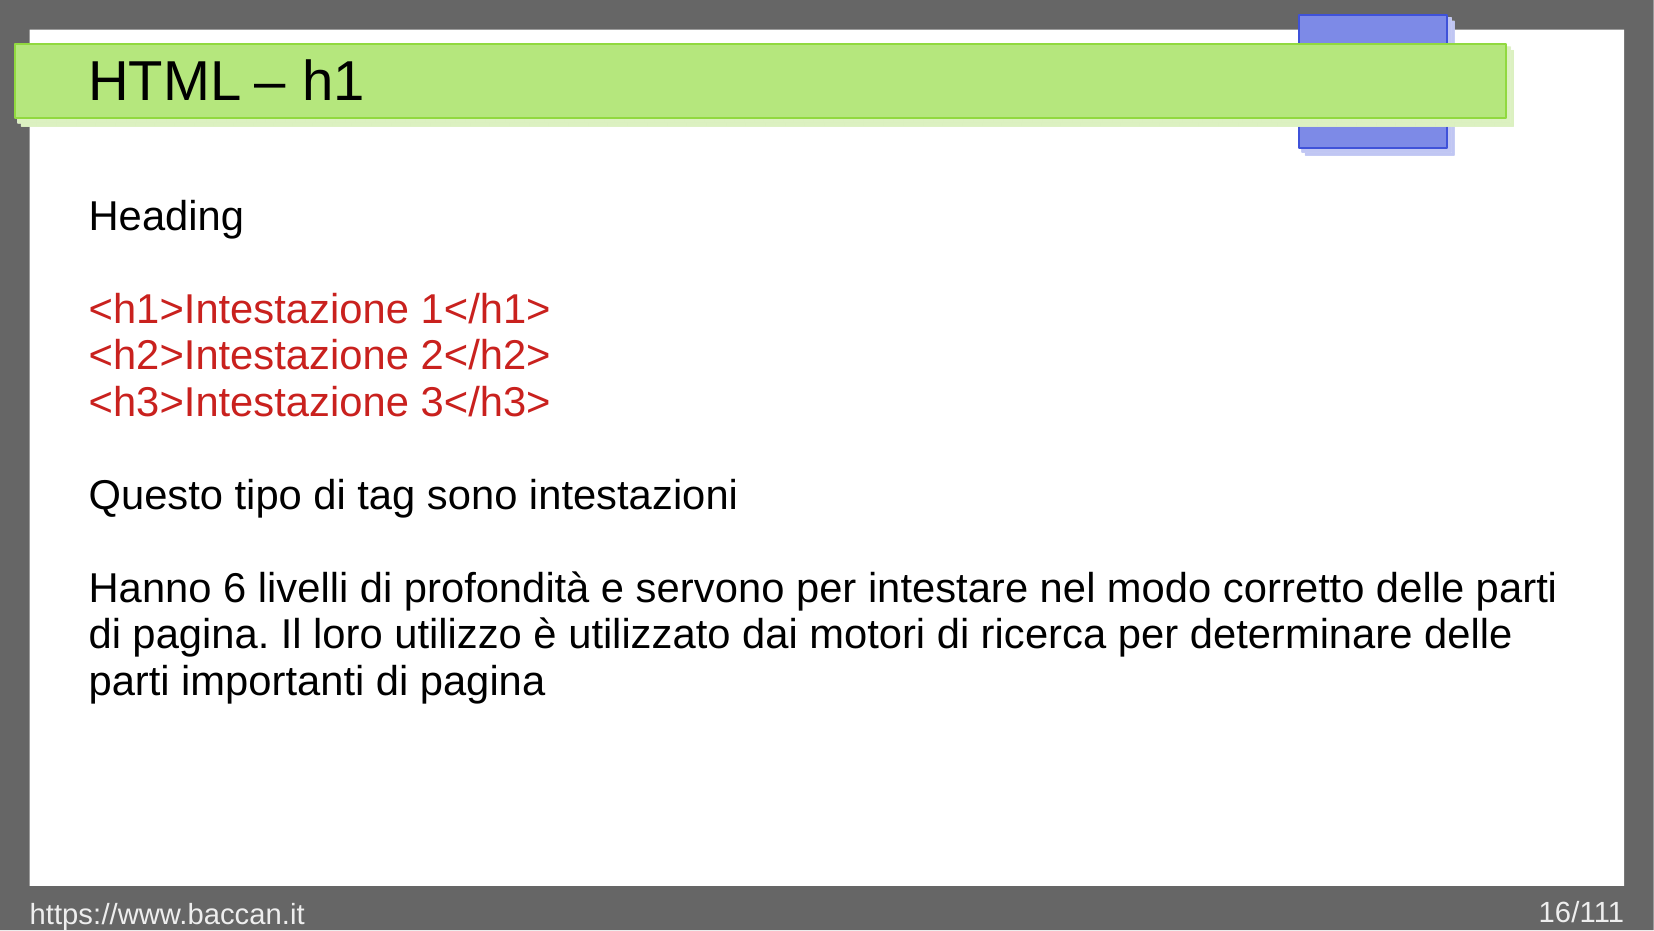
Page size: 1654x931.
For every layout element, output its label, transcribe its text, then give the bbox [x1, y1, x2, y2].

text_box Heading <h1>Intestazione 1</h1> <h2>Intestazione 2</h2> <h3>Intestazione 3</h3> Questo tipo di tag sono intestazioni Hanno 6 livelli di profondità e servono per intestare nel modo corretto delle parti di pagina. Il loro utilizzo è utilizzato dai motori di ricerca per determinare delle parti importanti di pagina [88, 169, 1565, 821]
title HTML – h1 [88, 44, 1506, 119]
